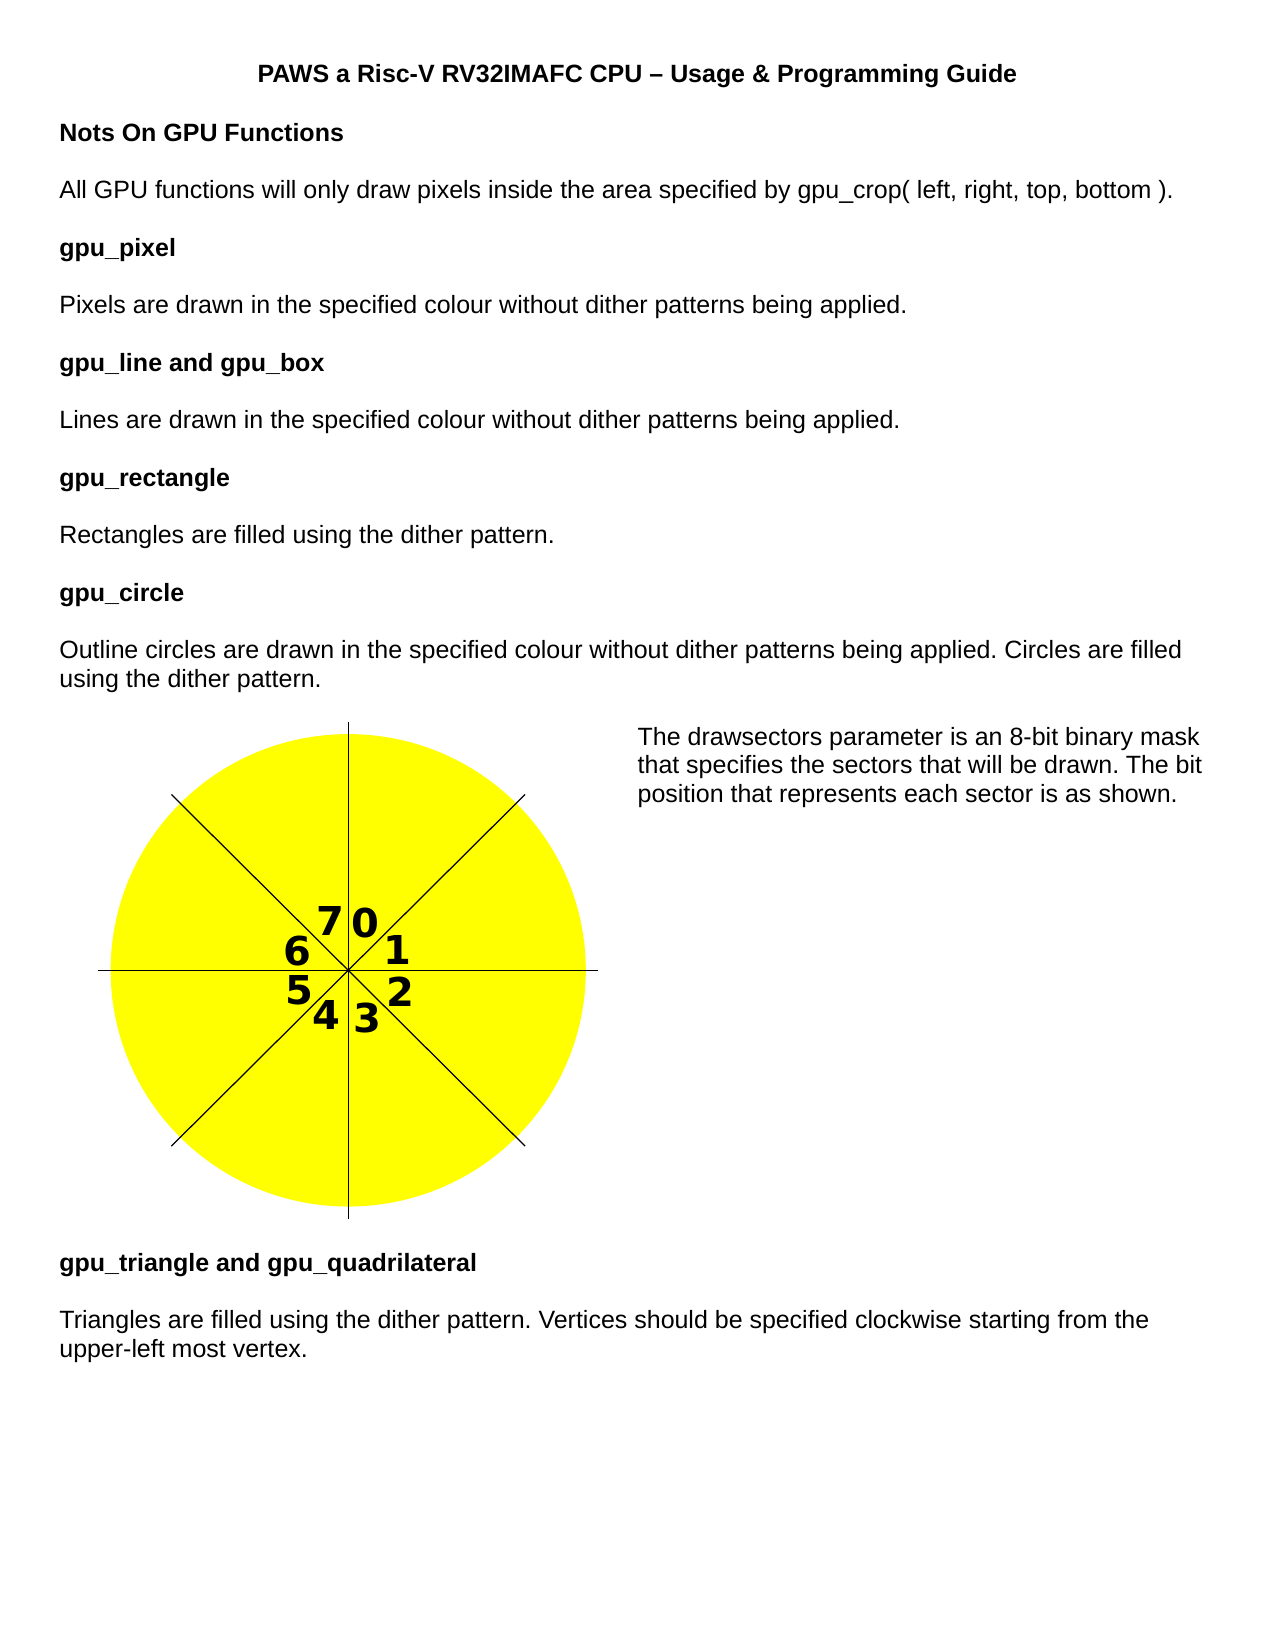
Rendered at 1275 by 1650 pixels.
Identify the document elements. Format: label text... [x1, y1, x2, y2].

table_header [59, 722, 98, 1219]
text Nots On GPU Functions [59, 118, 1216, 147]
text All GPU functions will only draw pixels inside the area specified by gpu_crop( left, right, top, bottom ). [59, 176, 1216, 204]
text Lines are drawn in the specified colour without dither patterns being applied. [59, 406, 1216, 434]
text Rectangles are filled using the dither pattern. [59, 521, 1216, 549]
text Outline circles are drawn in the specified colour without dither patterns being applied. Circles are filled using the dither pattern. [59, 636, 1216, 693]
text Pixels are drawn in the specified colour without dither patterns being applied. [59, 291, 1216, 319]
text gpu_rectangle [59, 463, 1216, 492]
table_header [598, 722, 637, 1219]
table_header The drawsectors parameter is an 8-bit binary mask that specifies the sectors that will be drawn. The bit position that represents each sector is as shown. [638, 722, 1216, 1219]
text gpu_line and gpu_box [59, 348, 1216, 377]
text gpu_triangle and gpu_quadrilateral [59, 1248, 1216, 1277]
text gpu_circle [59, 578, 1216, 607]
text gpu_pixel [59, 233, 1216, 262]
text Triangles are filled using the dither pattern. Vertices should be specified clockwise starting from the upper-left most vertex. [59, 1305, 1216, 1363]
